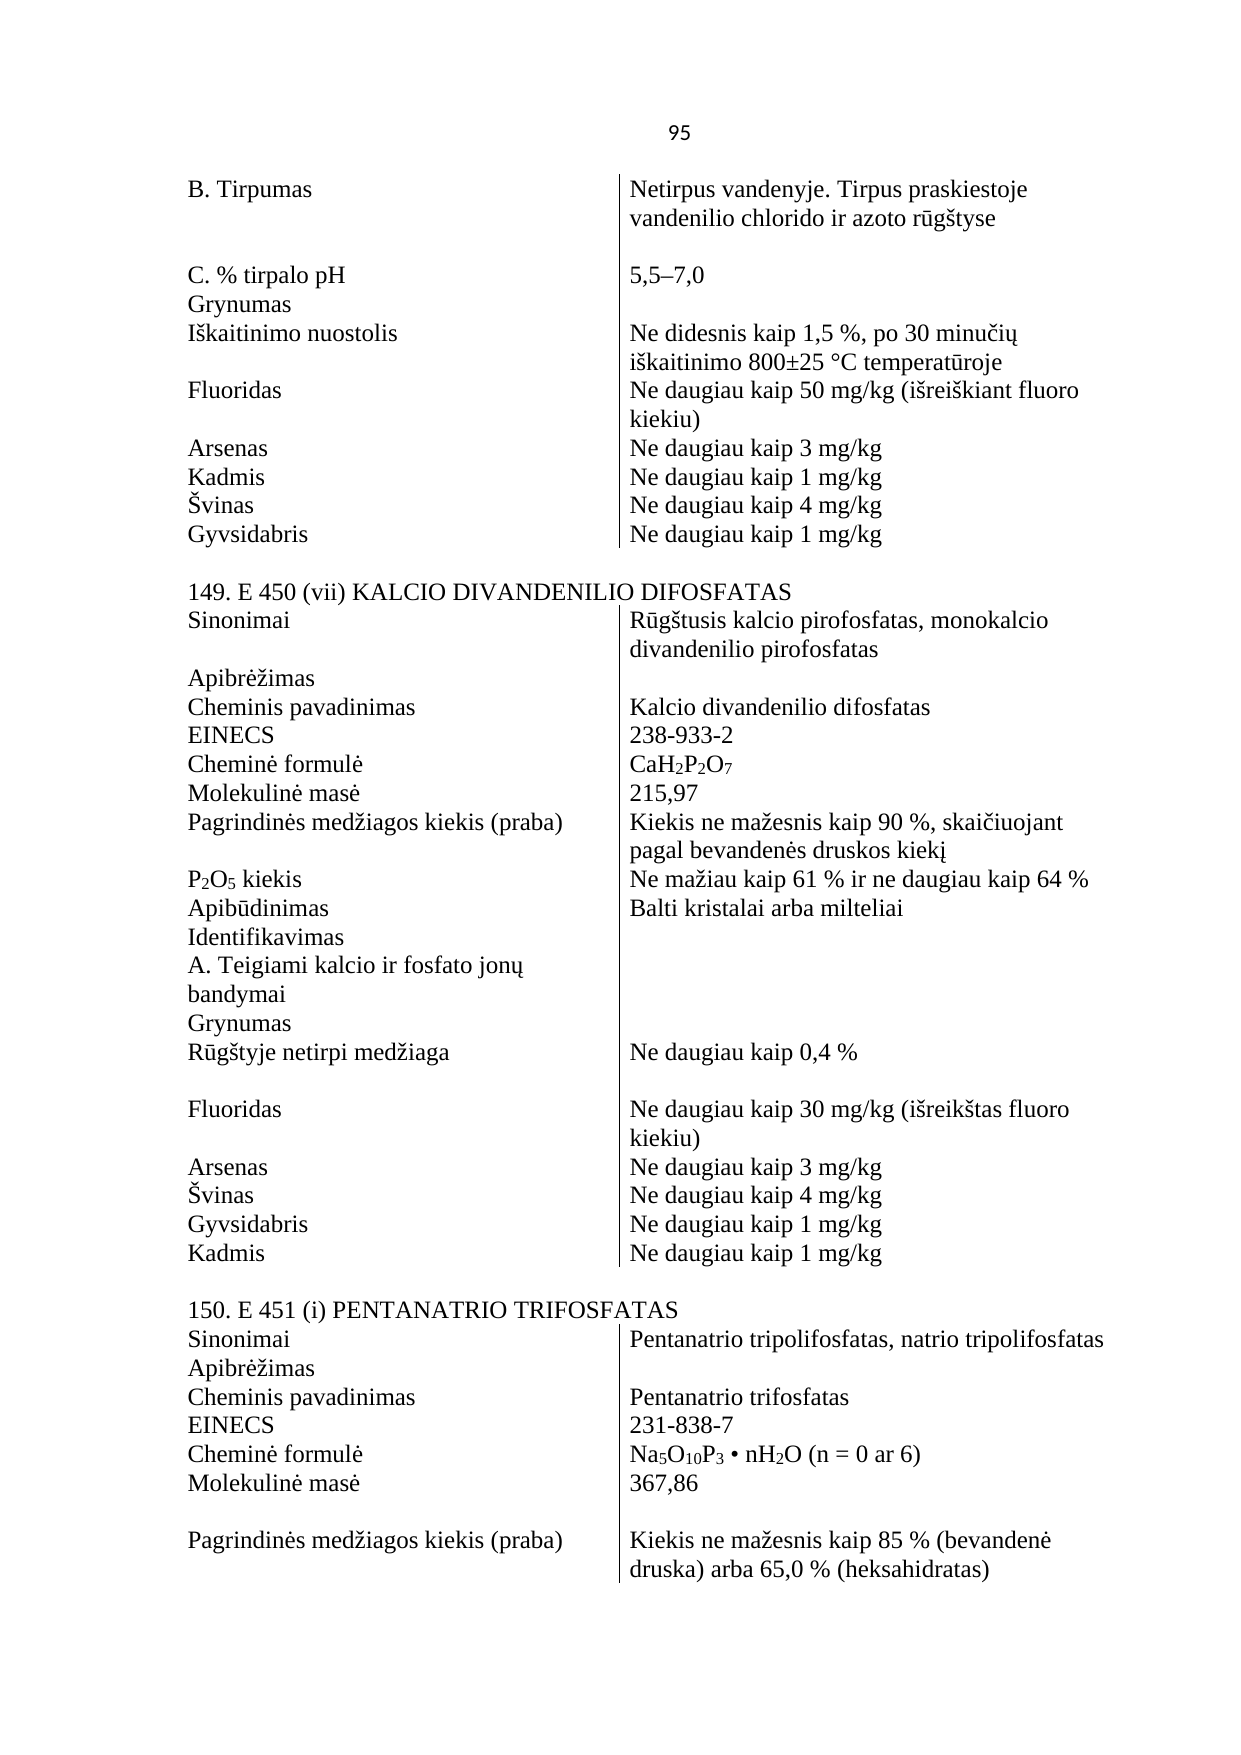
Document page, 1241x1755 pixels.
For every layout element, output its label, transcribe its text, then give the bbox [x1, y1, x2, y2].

table_cell Arsenas [177, 433, 619, 462]
table_cell Fluoridas [177, 1094, 619, 1152]
table_cell Ne daugiau kaip 1 mg/kg [620, 462, 1122, 490]
table_cell Cheminis pavadinimas [177, 1382, 619, 1410]
table_cell 231-838-7 [620, 1410, 1122, 1439]
table_cell Kiekis ne mažesnis kaip 85 % (bevandenė druska) arba 65,0 % (heksahidratas) [620, 1525, 1122, 1583]
table_cell Apibrėžimas [177, 1353, 619, 1382]
table_cell Sinonimai [177, 605, 619, 663]
table_cell Kiekis ne mažesnis kaip 90 %, skaičiuojant pagal bevandenės druskos kiekį [620, 807, 1122, 864]
table_cell Arsenas [177, 1152, 619, 1180]
table_cell [620, 289, 1122, 318]
table_cell Grynumas [177, 289, 619, 318]
table_cell Švinas [177, 1180, 619, 1209]
table_cell Na5O10P3 • nH2O (n = 0 ar 6) [620, 1439, 1122, 1468]
table_cell A. Teigiami kalcio ir fosfato jonų bandymai [177, 950, 619, 1008]
table_cell Ne daugiau kaip 0,4 % [620, 1037, 1122, 1094]
table_cell CaH2P2O7 [620, 749, 1122, 778]
table_cell Sinonimai [177, 1324, 619, 1353]
table_cell Balti kristalai arba milteliai [620, 893, 1122, 922]
table_cell Grynumas [177, 1008, 619, 1037]
table_cell Cheminė formulė [177, 749, 619, 778]
table_cell Apibrėžimas [177, 663, 619, 692]
table_cell Ne daugiau kaip 1 mg/kg [620, 1209, 1122, 1238]
table_cell 367,86 [620, 1468, 1122, 1525]
table_cell Rūgštusis kalcio pirofosfatas, monokalcio divandenilio pirofosfatas [620, 605, 1122, 663]
table_cell Pentanatrio tripolifosfatas, natrio tripolifosfatas [620, 1324, 1122, 1353]
table_cell Cheminė formulė [177, 1439, 619, 1468]
table_cell Rūgštyje netirpi medžiaga [177, 1037, 619, 1094]
table_cell Švinas [177, 490, 619, 519]
table_cell Molekulinė masė [177, 778, 619, 807]
table_cell Ne daugiau kaip 30 mg/kg (išreikštas fluoro kiekiu) [620, 1094, 1122, 1152]
table_cell Pagrindinės medžiagos kiekis (praba) [177, 807, 619, 864]
table_cell [620, 922, 1122, 950]
table_cell Gyvsidabris [177, 519, 619, 548]
table_cell Fluoridas [177, 375, 619, 433]
table_cell Cheminis pavadinimas [177, 692, 619, 720]
table_cell Ne daugiau kaip 4 mg/kg [620, 490, 1122, 519]
table_header 149. E 450 (vii) KALCIO DIVANDENILIO DIFOSFATAS [177, 577, 1122, 605]
table_cell Kadmis [177, 462, 619, 490]
table_cell Ne daugiau kaip 1 mg/kg [620, 519, 1122, 548]
table_header 150. E 451 (i) PENTANATRIO TRIFOSFATAS [177, 1295, 1122, 1324]
table_cell Iškaitinimo nuostolis [177, 318, 619, 375]
table_cell Ne daugiau kaip 3 mg/kg [620, 433, 1122, 462]
table_cell Kadmis [177, 1238, 619, 1267]
table_cell Ne daugiau kaip 3 mg/kg [620, 1152, 1122, 1180]
table_cell 238-933-2 [620, 720, 1122, 749]
table_cell Netirpus vandenyje. Tirpus praskiestoje vandenilio chlorido ir azoto rūgštyse [620, 174, 1122, 260]
table_cell Gyvsidabris [177, 1209, 619, 1238]
table_cell Kalcio divandenilio difosfatas [620, 692, 1122, 720]
table_cell 215,97 [620, 778, 1122, 807]
table_cell [620, 1353, 1122, 1382]
table_cell [620, 1008, 1122, 1037]
table_cell Apibūdinimas [177, 893, 619, 922]
table_cell Identifikavimas [177, 922, 619, 950]
table_cell B. Tirpumas [177, 174, 619, 260]
table_cell Pagrindinės medžiagos kiekis (praba) [177, 1525, 619, 1583]
table_cell EINECS [177, 1410, 619, 1439]
table_cell EINECS [177, 720, 619, 749]
table_cell P2O5 kiekis [177, 864, 619, 893]
table_cell [620, 950, 1122, 1008]
table_cell Ne daugiau kaip 1 mg/kg [620, 1238, 1122, 1267]
table_cell Pentanatrio trifosfatas [620, 1382, 1122, 1410]
table_cell Molekulinė masė [177, 1468, 619, 1525]
table_cell [620, 663, 1122, 692]
table_cell 5,5–7,0 [620, 260, 1122, 289]
table_cell Ne mažiau kaip 61 % ir ne daugiau kaip 64 % [620, 864, 1122, 893]
table_cell Ne didesnis kaip 1,5 %, po 30 minučių iškaitinimo 800±25 °C temperatūroje [620, 318, 1122, 375]
table_cell C. % tirpalo pH [177, 260, 619, 289]
table_cell Ne daugiau kaip 4 mg/kg [620, 1180, 1122, 1209]
table_cell Ne daugiau kaip 50 mg/kg (išreiškiant fluoro kiekiu) [620, 375, 1122, 433]
